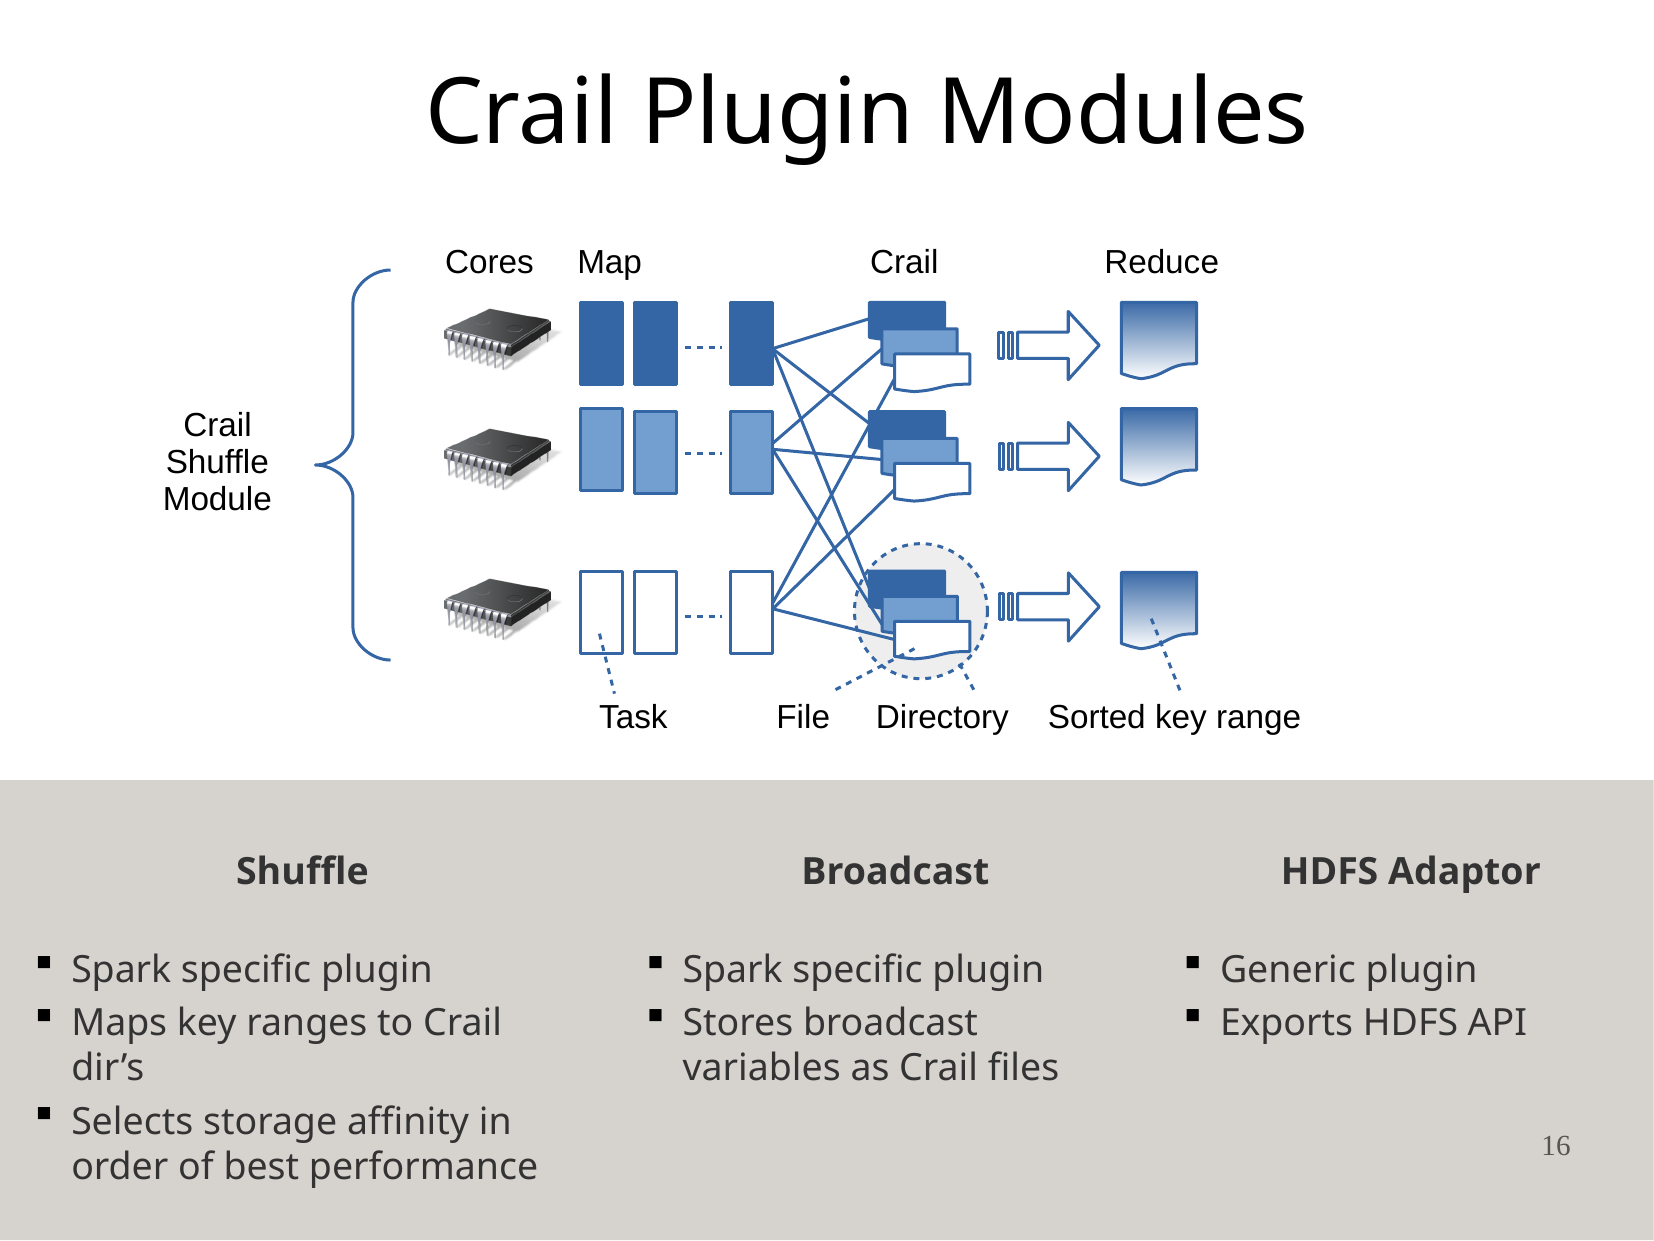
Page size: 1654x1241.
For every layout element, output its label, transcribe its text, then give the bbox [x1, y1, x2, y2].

text_box Map [562, 236, 809, 296]
text_box [580, 408, 623, 491]
text_box [634, 302, 677, 385]
text_box [854, 543, 988, 679]
text_box [869, 411, 874, 420]
text_box [999, 593, 1004, 620]
text_box Task [584, 690, 690, 750]
list Shuffle Spark specific plugin Maps key ranges to Crail dir’s Selects storage affinity in order of best performance [19, 839, 586, 1241]
text_box [1008, 593, 1013, 620]
picture [443, 273, 564, 514]
text_box [1008, 443, 1013, 470]
text_box HDFS Adaptor Generic plugin Exports HDFS API [1168, 839, 1654, 1241]
text_box [1017, 422, 1100, 491]
text_box Broadcast Spark specific plugin Stores broadcast variables as Crail files [630, 839, 1161, 1241]
text_box Directory [844, 690, 1033, 750]
text_box [0, 780, 1654, 1241]
text_box [634, 571, 677, 654]
text_box Crail [764, 236, 1031, 293]
text_box [1008, 332, 1013, 359]
text_box Sorted key range [1033, 690, 1319, 750]
title Crail Plugin Modules [99, 72, 1636, 142]
text_box Crail Shuffle Module [135, 399, 301, 527]
text_box [1121, 302, 1197, 379]
text_box [580, 571, 623, 654]
text_box [999, 443, 1004, 470]
text_box [1121, 408, 1197, 486]
text_box [1121, 572, 1197, 649]
text_box [634, 411, 677, 494]
text_box [998, 332, 1004, 359]
text_box [1017, 311, 1100, 380]
text_box [730, 571, 773, 654]
text_box File [761, 690, 844, 750]
text_box [730, 411, 773, 494]
text_box [580, 302, 623, 385]
text_box [1017, 572, 1100, 642]
text_box Reduce [1031, 236, 1293, 293]
text_box Cores [422, 236, 557, 293]
text_box [869, 302, 970, 392]
picture [443, 543, 564, 664]
text_box [869, 411, 970, 502]
text_box [730, 302, 773, 385]
